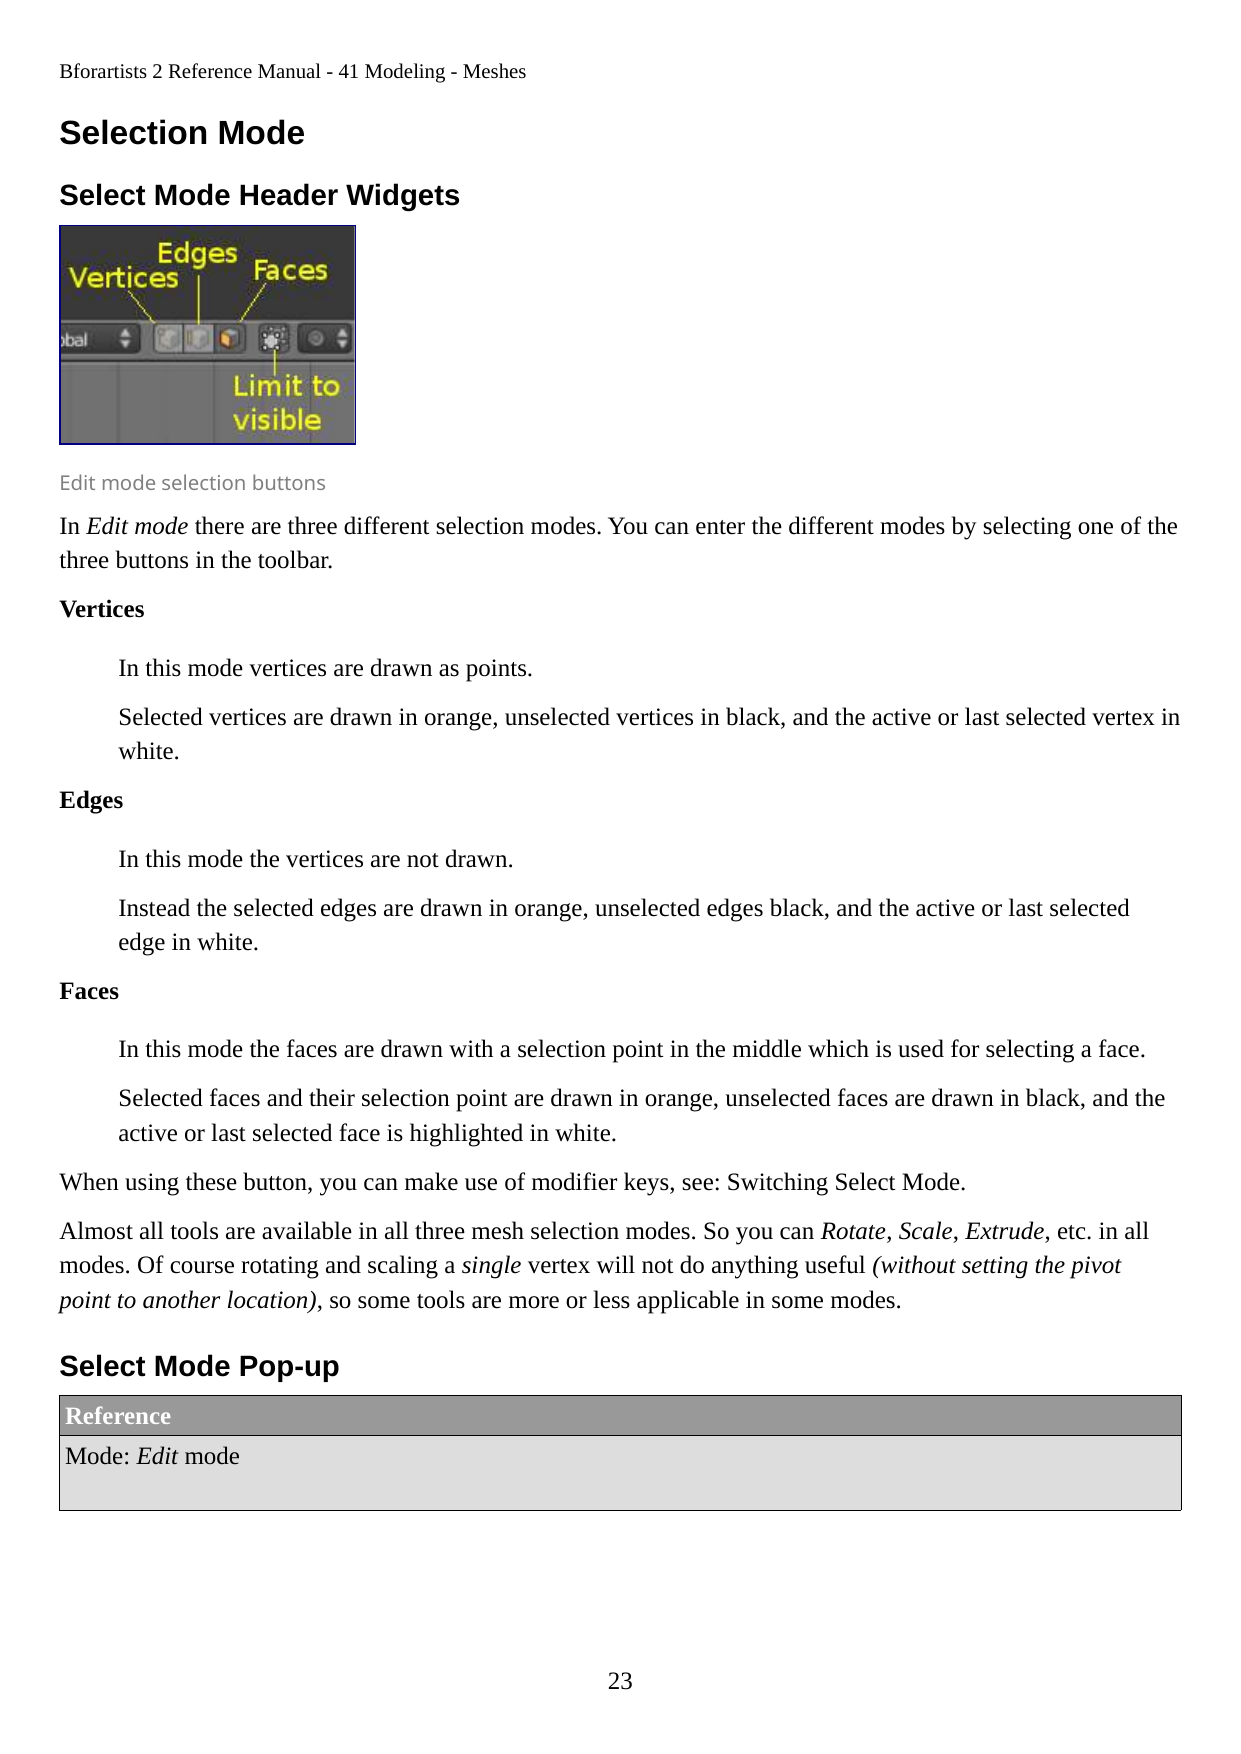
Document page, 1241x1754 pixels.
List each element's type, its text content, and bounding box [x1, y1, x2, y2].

table_cell Mode: Edit mode [60, 1436, 1181, 1510]
subtitle Edges [59, 785, 1181, 814]
text Selected faces and their selection point are drawn in orange, unselected faces are drawn in black, and the active or last selected face is highlighted in white. [118, 1083, 1181, 1147]
text In this mode vertices are drawn as points. [118, 653, 1181, 682]
table_header Reference [60, 1396, 1181, 1435]
text In Edit mode there are three different selection modes. You can enter the different modes by selecting one of the three buttons in the toolbar. [59, 511, 1181, 574]
text Instead the selected edges are drawn in orange, unselected edges black, and the active or last selected edge in white. [118, 893, 1181, 956]
text In this mode the vertices are not drawn. [118, 844, 1181, 872]
subtitle Selection Mode [59, 113, 1181, 151]
text Almost all tools are available in all three mesh selection modes. So you can Rotate, Scale, Extrude, etc. in all modes. Of course rotating and scaling a single vertex will not do anything useful (without setting the pivot point to another location), so some tools are more or less applicable in some modes. [59, 1216, 1181, 1314]
text Edit mode selection buttons [59, 465, 1181, 496]
text Selected vertices are drawn in orange, unselected vertices in black, and the active or last selected vertex in white. [118, 702, 1181, 765]
text When using these button, you can make use of modifier keys, see: Switching Select Mode. [59, 1167, 1181, 1196]
subtitle Select Mode Header Widgets [59, 178, 1181, 212]
text In this mode the faces are drawn with a selection point in the middle which is used for selecting a face. [118, 1034, 1181, 1063]
subtitle Faces [59, 976, 1181, 1005]
picture [61, 226, 355, 443]
subtitle Vertices [59, 594, 1181, 623]
subtitle Select Mode Pop-up [59, 1349, 1181, 1382]
